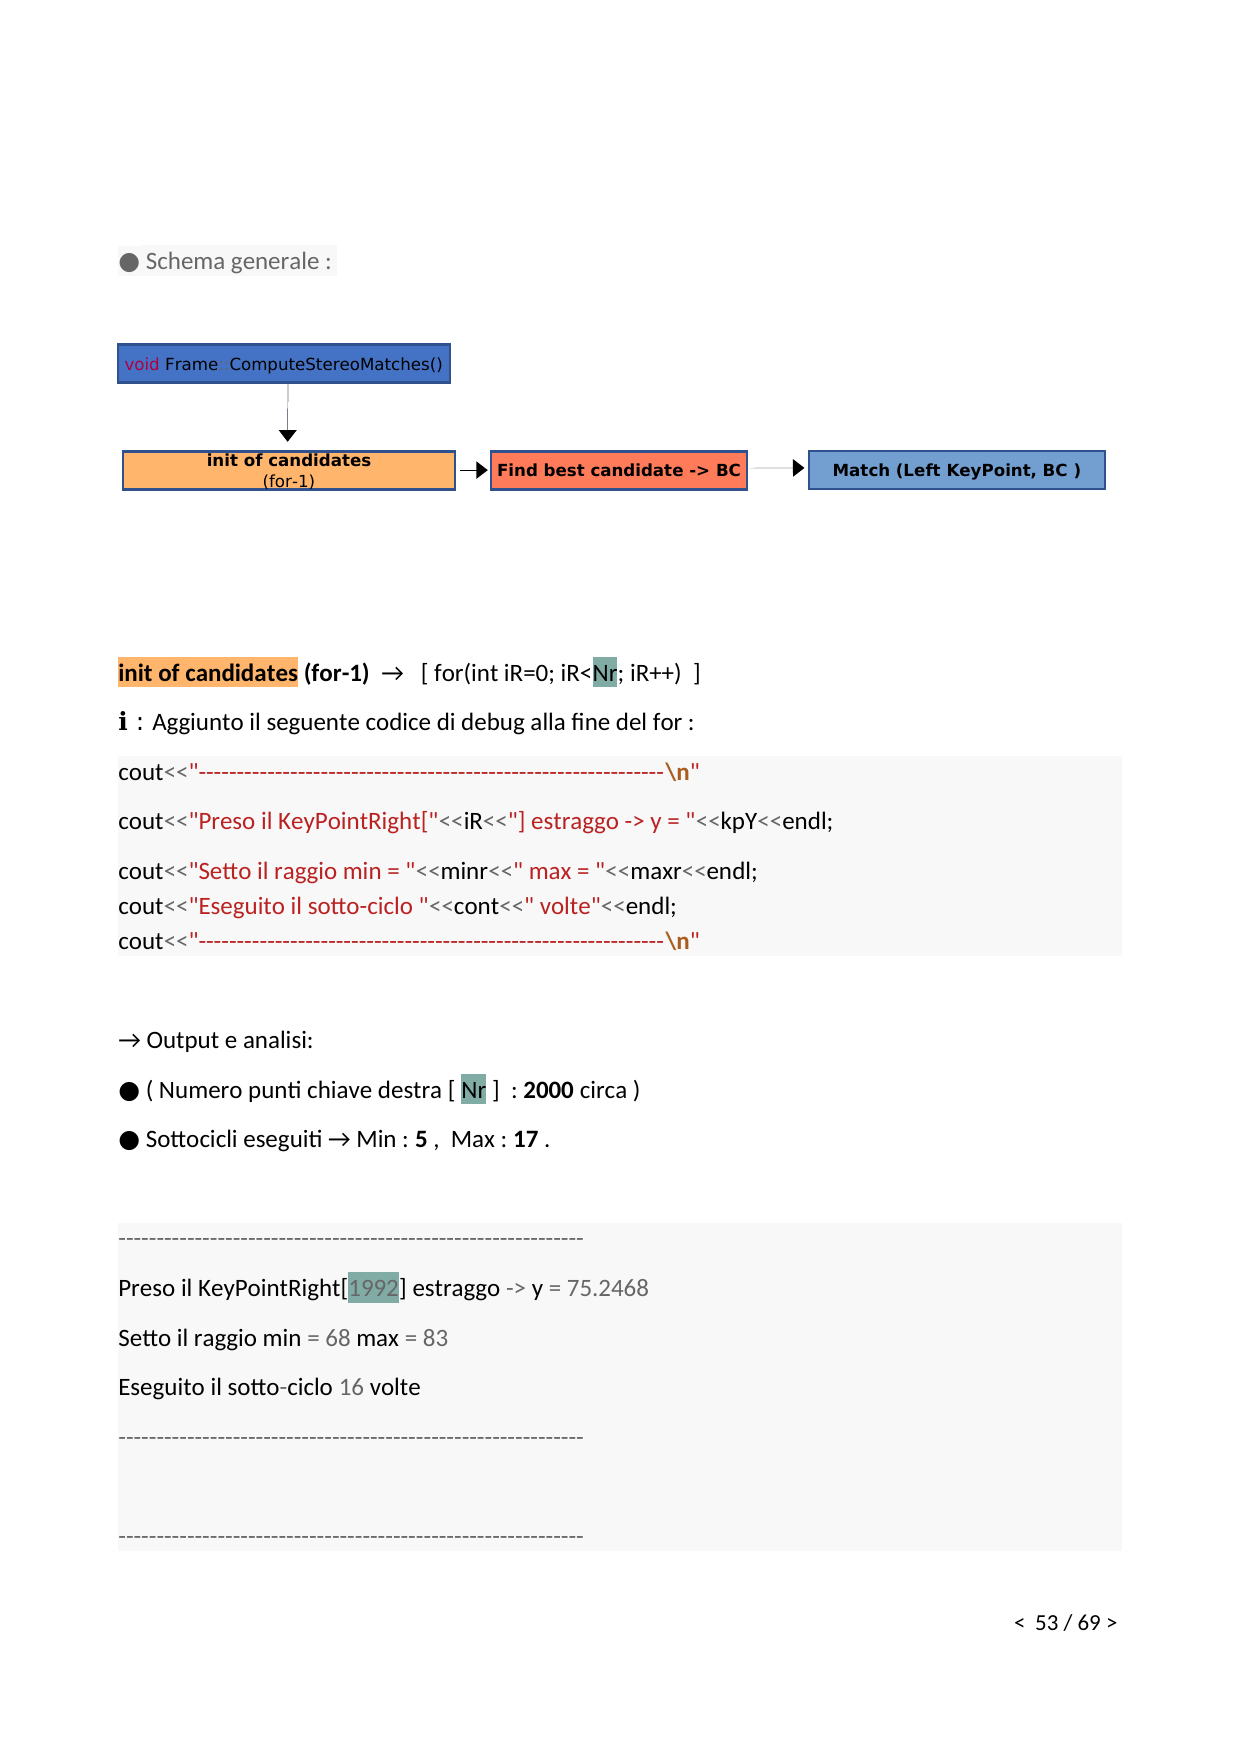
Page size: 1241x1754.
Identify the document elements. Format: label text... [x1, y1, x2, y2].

text → Output e analisi: [118, 1024, 1122, 1055]
text init of candidates (for-1) → [ for(int iR=0; iR<Nr; iR++) ] [118, 657, 1122, 687]
text ------------------------------------------------------------- [118, 1520, 1122, 1551]
text ● Schema generale : [118, 245, 1122, 276]
text Preso il KeyPointRight[1992] estraggo -> y = 75.2468 [118, 1272, 1122, 1303]
text ● ( Numero punti chiave destra [ Nr ] : 2000 circa ) [118, 1074, 1122, 1104]
text cout<<"-------------------------------------------------------------\n" [118, 756, 1122, 786]
text Setto il raggio min = 68 max = 83 [118, 1322, 1122, 1352]
text Eseguito il sotto-ciclo 16 volte [118, 1371, 1122, 1402]
text ℹ : Aggiunto il seguente codice di debug alla fine del for : [118, 706, 1122, 737]
text ------------------------------------------------------------- [118, 1223, 1122, 1253]
text cout<<"Setto il raggio min = "<<minr<<" max = "<<maxr<<endl; cout<<"Eseguito il sotto-ciclo "<<cont<<" volte"<<endl; cout<<"-------------------------------------------------------------\n" [118, 855, 1122, 956]
text ------------------------------------------------------------- [118, 1421, 1122, 1451]
text ● Sottocicli eseguiti → Min : 5 , Max : 17 . [118, 1123, 1122, 1154]
text cout<<"Preso il KeyPointRight["<<iR<<"] estraggo -> y = "<<kpY<<endl; [118, 806, 1122, 836]
